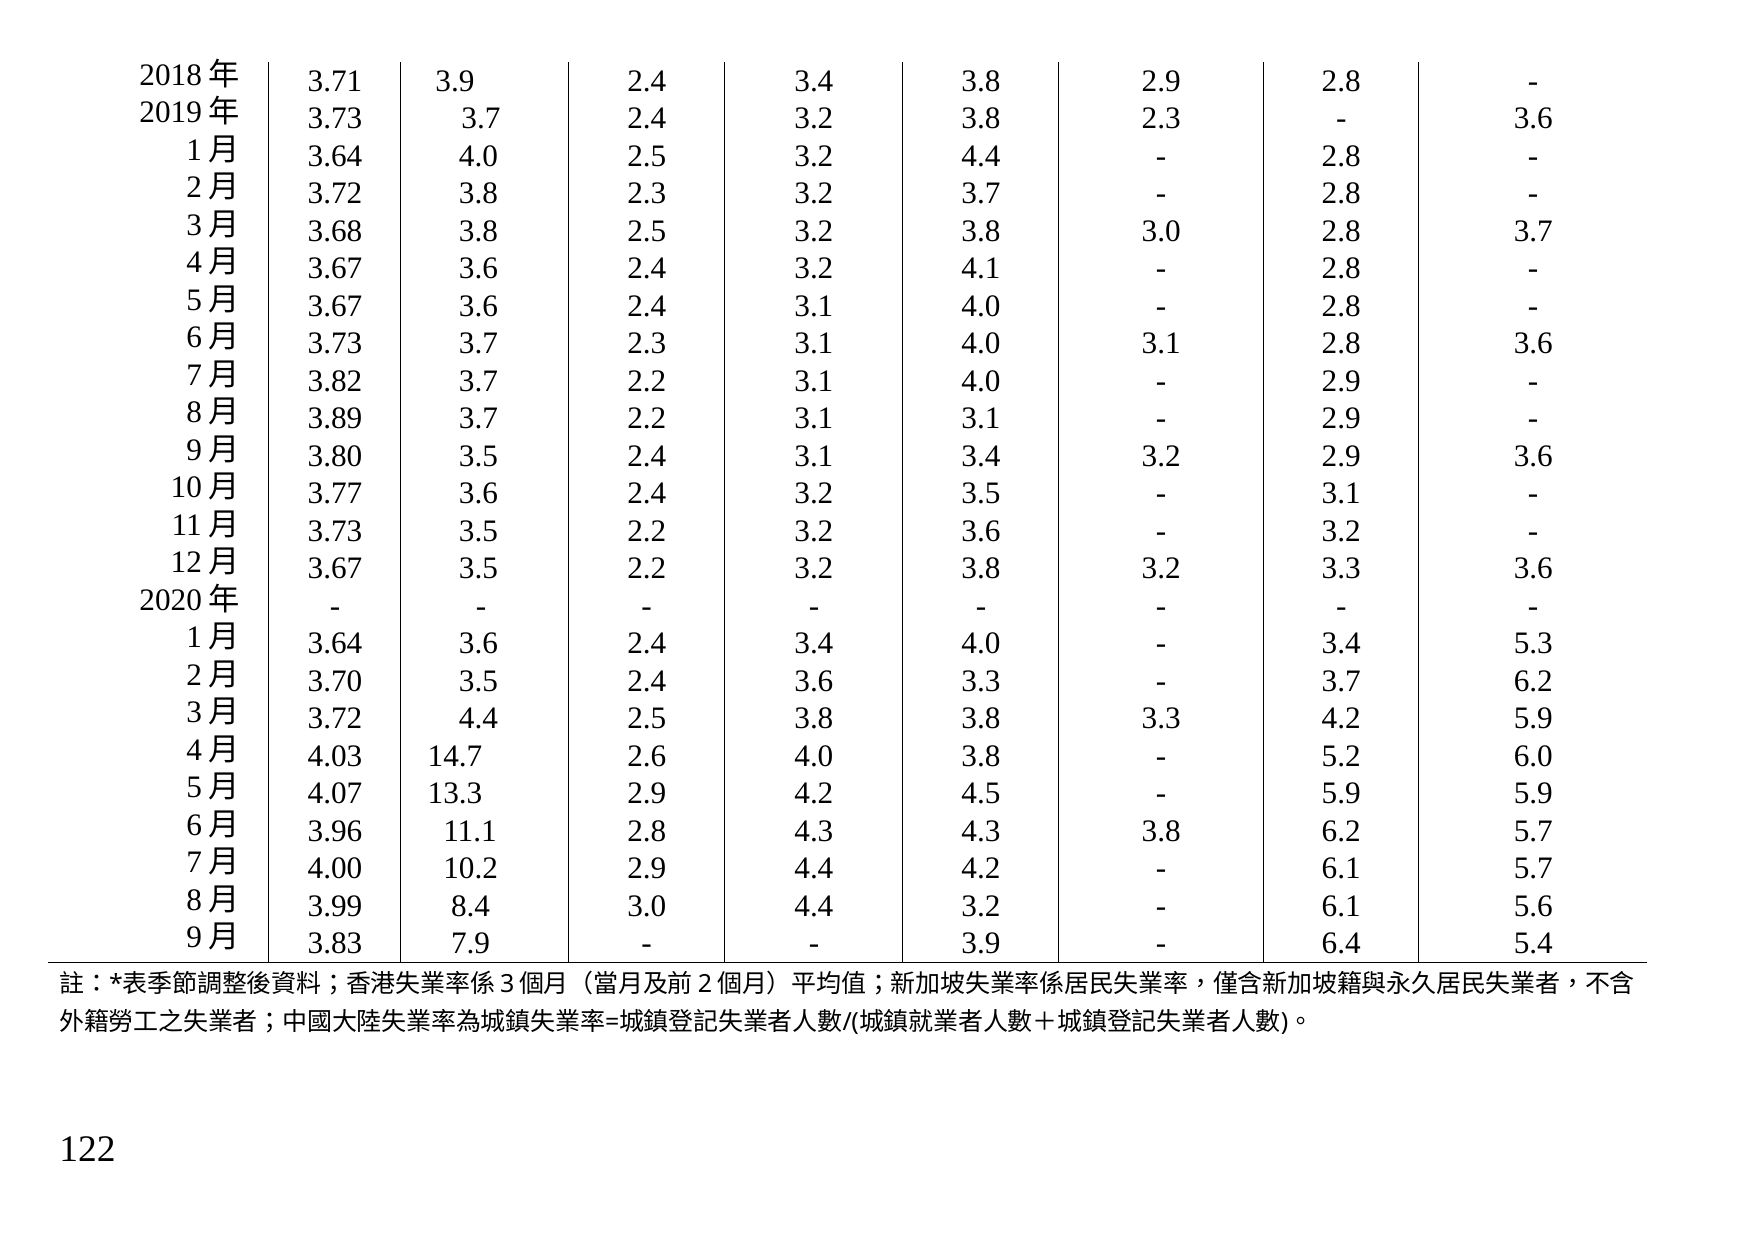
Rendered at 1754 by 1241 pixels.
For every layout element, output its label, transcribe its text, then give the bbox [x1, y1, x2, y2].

table_cell 4.0 [401, 137, 568, 174]
table_cell 2.4 [569, 100, 724, 137]
table_cell 9月 [48, 925, 268, 962]
table_cell 3.7 [401, 325, 568, 362]
table_cell - [1059, 850, 1263, 887]
table_cell 3.2 [903, 887, 1058, 924]
table_cell 3.0 [569, 887, 724, 924]
table_cell 3.67 [269, 550, 400, 587]
table_cell 2.8 [1264, 175, 1418, 212]
table_cell - [1264, 100, 1418, 137]
table_cell 4.4 [401, 700, 568, 737]
table_cell 2020年 [48, 587, 268, 624]
table_cell 3.6 [903, 512, 1058, 549]
table_cell 4.0 [903, 287, 1058, 324]
table_cell 3.3 [1059, 700, 1263, 737]
table_cell - [1059, 475, 1263, 512]
table_cell 2.3 [569, 175, 724, 212]
table_cell - [1059, 175, 1263, 212]
table_cell 3.6 [401, 475, 568, 512]
table_cell 7月 [48, 362, 268, 399]
table_cell 2.2 [569, 362, 724, 399]
table_cell 3.2 [725, 175, 902, 212]
table_cell - [1059, 250, 1263, 287]
table_cell 3.6 [1419, 437, 1647, 474]
table_cell 3.1 [725, 400, 902, 437]
table_cell 3.2 [725, 550, 902, 587]
table_cell 3月 [48, 700, 268, 737]
table_cell - [1419, 475, 1647, 512]
table_cell 2.8 [1264, 212, 1418, 249]
table_cell 3.8 [903, 737, 1058, 774]
table_cell 3.1 [903, 400, 1058, 437]
table_cell - [569, 587, 724, 624]
table_cell - [1419, 175, 1647, 212]
table_cell 5月 [48, 775, 268, 812]
table_cell 3.8 [903, 700, 1058, 737]
table_cell 3.1 [725, 325, 902, 362]
table_cell 3.64 [269, 137, 400, 174]
table_cell 2.4 [569, 475, 724, 512]
table_cell 14.7 [401, 737, 568, 774]
table_cell 5月 [48, 287, 268, 324]
table_cell - [1264, 587, 1418, 624]
table_cell - [725, 925, 902, 962]
table_cell 1月 [48, 137, 268, 174]
table_cell 5.2 [1264, 737, 1418, 774]
table_cell 4.00 [269, 850, 400, 887]
table_cell 2.3 [569, 325, 724, 362]
table_cell 6月 [48, 812, 268, 849]
table_cell 2019年 [48, 100, 268, 137]
table_cell 3.82 [269, 362, 400, 399]
table_cell 4.5 [903, 775, 1058, 812]
table_cell 5.7 [1419, 812, 1647, 849]
table_cell 3.89 [269, 400, 400, 437]
table_cell 2018年 [48, 62, 268, 99]
table_cell 3.64 [269, 625, 400, 662]
table_cell 3.70 [269, 662, 400, 699]
table_cell 3.5 [903, 475, 1058, 512]
table_cell 2.8 [1264, 287, 1418, 324]
table_cell 2.9 [569, 775, 724, 812]
table_cell 2.4 [569, 662, 724, 699]
table_cell 3.3 [903, 662, 1058, 699]
table_cell - [1419, 250, 1647, 287]
table_cell 1月 [48, 625, 268, 662]
table_cell 5.9 [1419, 700, 1647, 737]
table_cell - [1059, 512, 1263, 549]
table_cell - [1059, 137, 1263, 174]
table_cell 2.8 [1264, 325, 1418, 362]
table_cell 5.4 [1419, 925, 1647, 962]
table_cell 3.7 [1264, 662, 1418, 699]
table_cell 3.6 [401, 287, 568, 324]
table_cell 7月 [48, 850, 268, 887]
table_cell 3.77 [269, 475, 400, 512]
table_cell 3.8 [903, 212, 1058, 249]
table_cell 3.9 [401, 62, 568, 99]
table_cell 2.4 [569, 625, 724, 662]
table_cell - [1059, 775, 1263, 812]
table_cell - [269, 587, 400, 624]
table_cell 2.2 [569, 400, 724, 437]
table_cell - [1059, 625, 1263, 662]
table_cell 2.4 [569, 62, 724, 99]
table_cell 2.5 [569, 137, 724, 174]
table_cell - [1059, 662, 1263, 699]
table_cell - [1059, 587, 1263, 624]
table_cell 4.2 [1264, 700, 1418, 737]
table_cell 3.8 [903, 100, 1058, 137]
table_cell 3.4 [1264, 625, 1418, 662]
table_cell 3.6 [1419, 100, 1647, 137]
table_cell 2.9 [1264, 362, 1418, 399]
table_cell 2月 [48, 175, 268, 212]
table_cell 3.4 [725, 625, 902, 662]
table_cell 6.1 [1264, 850, 1418, 887]
table_cell 3.6 [725, 662, 902, 699]
table_cell 8月 [48, 887, 268, 924]
table_cell 3.5 [401, 662, 568, 699]
table_cell 3.71 [269, 62, 400, 99]
table_cell 3.2 [725, 100, 902, 137]
table_cell 5.9 [1419, 775, 1647, 812]
table_cell 2.6 [569, 737, 724, 774]
table_cell - [1419, 512, 1647, 549]
table_cell 3.73 [269, 512, 400, 549]
table_cell 4.3 [725, 812, 902, 849]
table_cell 3.8 [401, 212, 568, 249]
table_cell 2.5 [569, 700, 724, 737]
table_cell 4.0 [903, 362, 1058, 399]
table_cell - [1419, 62, 1647, 99]
table_cell 4.1 [903, 250, 1058, 287]
table_cell 6.2 [1419, 662, 1647, 699]
table_cell 4.4 [903, 137, 1058, 174]
table_cell 2.9 [1264, 437, 1418, 474]
table_cell 3.2 [725, 250, 902, 287]
table_cell 2.4 [569, 437, 724, 474]
table_cell 3.1 [725, 437, 902, 474]
table_cell 6.2 [1264, 812, 1418, 849]
table_cell 2.2 [569, 512, 724, 549]
table_cell 3.5 [401, 550, 568, 587]
table_cell 4.4 [725, 887, 902, 924]
table_cell 2.5 [569, 212, 724, 249]
table_cell 3.5 [401, 512, 568, 549]
table_cell 3.96 [269, 812, 400, 849]
table_cell 11月 [48, 512, 268, 549]
table_cell 6.0 [1419, 737, 1647, 774]
table_cell 4.4 [725, 850, 902, 887]
table_cell 3.7 [1419, 212, 1647, 249]
table_cell 3.2 [725, 137, 902, 174]
table_cell 3.0 [1059, 212, 1263, 249]
table_cell 4月 [48, 250, 268, 287]
table_cell 3.8 [725, 700, 902, 737]
table_cell - [401, 587, 568, 624]
table_cell 3.67 [269, 287, 400, 324]
table_cell 4.0 [903, 625, 1058, 662]
table_cell 3.7 [401, 400, 568, 437]
table_cell 3.2 [725, 212, 902, 249]
table_cell - [1059, 737, 1263, 774]
table_cell 2.3 [1059, 100, 1263, 137]
table_cell 8月 [48, 400, 268, 437]
table_cell 3.2 [1059, 550, 1263, 587]
table_cell 3月 [48, 212, 268, 249]
table_cell 4.07 [269, 775, 400, 812]
table_cell 3.2 [725, 512, 902, 549]
table_cell - [1059, 362, 1263, 399]
table_cell 5.3 [1419, 625, 1647, 662]
table_cell 3.72 [269, 700, 400, 737]
table_cell 3.7 [903, 175, 1058, 212]
table_cell 3.99 [269, 887, 400, 924]
table_cell 3.5 [401, 437, 568, 474]
table_cell 2.9 [1059, 62, 1263, 99]
table_cell 6.4 [1264, 925, 1418, 962]
table_cell 3.83 [269, 925, 400, 962]
table_cell 7.9 [401, 925, 568, 962]
text 註：*表季節調整後資料；香港失業率係3個月（當月及前2個月）平均值；新加坡失業率係居民失業率，僅含新加坡籍與永久居民失業者，不含外籍勞工之失業者；中國大陸失業率為城鎮失業率=城鎮登記失業者人數/(城鎮就業者人數＋城鎮登記失業者人數)。 [59, 963, 1636, 1038]
table_cell 3.67 [269, 250, 400, 287]
table_cell 10.2 [401, 850, 568, 887]
table_cell 3.68 [269, 212, 400, 249]
table_cell 4.0 [725, 737, 902, 774]
table_cell 3.6 [401, 625, 568, 662]
table_cell - [1059, 925, 1263, 962]
table_cell 3.2 [1264, 512, 1418, 549]
table_cell 3.7 [401, 362, 568, 399]
table_cell 4.2 [903, 850, 1058, 887]
table_cell 4.03 [269, 737, 400, 774]
table_cell 3.80 [269, 437, 400, 474]
table_cell 2.8 [1264, 250, 1418, 287]
table_cell 3.8 [903, 550, 1058, 587]
table_cell - [1419, 362, 1647, 399]
table_cell 11.1 [401, 812, 568, 849]
table_cell 3.4 [725, 62, 902, 99]
table_cell 3.4 [903, 437, 1058, 474]
table_cell 2.8 [1264, 62, 1418, 99]
table_cell - [1419, 137, 1647, 174]
table_cell 8.4 [401, 887, 568, 924]
table_cell 3.7 [401, 100, 568, 137]
table_cell 3.2 [1059, 437, 1263, 474]
table_cell 10月 [48, 475, 268, 512]
table_cell 3.1 [725, 287, 902, 324]
table_cell 2.4 [569, 250, 724, 287]
table_cell 3.6 [401, 250, 568, 287]
table_cell 3.1 [1059, 325, 1263, 362]
table_cell 2月 [48, 662, 268, 699]
table_cell 5.7 [1419, 850, 1647, 887]
table_cell 4月 [48, 737, 268, 774]
table_cell 4.0 [903, 325, 1058, 362]
table_cell 2.4 [569, 287, 724, 324]
table_cell - [1419, 287, 1647, 324]
table_cell 13.3 [401, 775, 568, 812]
table_cell - [725, 587, 902, 624]
table_cell - [903, 587, 1058, 624]
table_cell 2.9 [1264, 400, 1418, 437]
table_cell 3.8 [903, 62, 1058, 99]
table_cell 3.1 [725, 362, 902, 399]
table_cell 12月 [48, 550, 268, 587]
table_cell 3.2 [725, 475, 902, 512]
table_cell 2.2 [569, 550, 724, 587]
table_cell 2.8 [569, 812, 724, 849]
table_cell 3.8 [401, 175, 568, 212]
table_cell 3.72 [269, 175, 400, 212]
table_cell 3.73 [269, 100, 400, 137]
table_cell 2.9 [569, 850, 724, 887]
table_cell 3.9 [903, 925, 1058, 962]
table_cell 3.3 [1264, 550, 1418, 587]
table_cell 5.9 [1264, 775, 1418, 812]
table_cell 3.6 [1419, 325, 1647, 362]
table_cell - [1059, 400, 1263, 437]
table_cell 3.73 [269, 325, 400, 362]
table_cell 3.8 [1059, 812, 1263, 849]
table_cell - [1059, 287, 1263, 324]
table_cell 5.6 [1419, 887, 1647, 924]
table_cell - [569, 925, 724, 962]
table_cell 6.1 [1264, 887, 1418, 924]
table_cell 3.6 [1419, 550, 1647, 587]
table_cell - [1419, 587, 1647, 624]
table_cell 2.8 [1264, 137, 1418, 174]
table_cell 9月 [48, 437, 268, 474]
table_cell - [1059, 887, 1263, 924]
table_cell - [1419, 400, 1647, 437]
table_cell 3.1 [1264, 475, 1418, 512]
table_cell 6月 [48, 325, 268, 362]
table_cell 4.2 [725, 775, 902, 812]
table_cell 4.3 [903, 812, 1058, 849]
